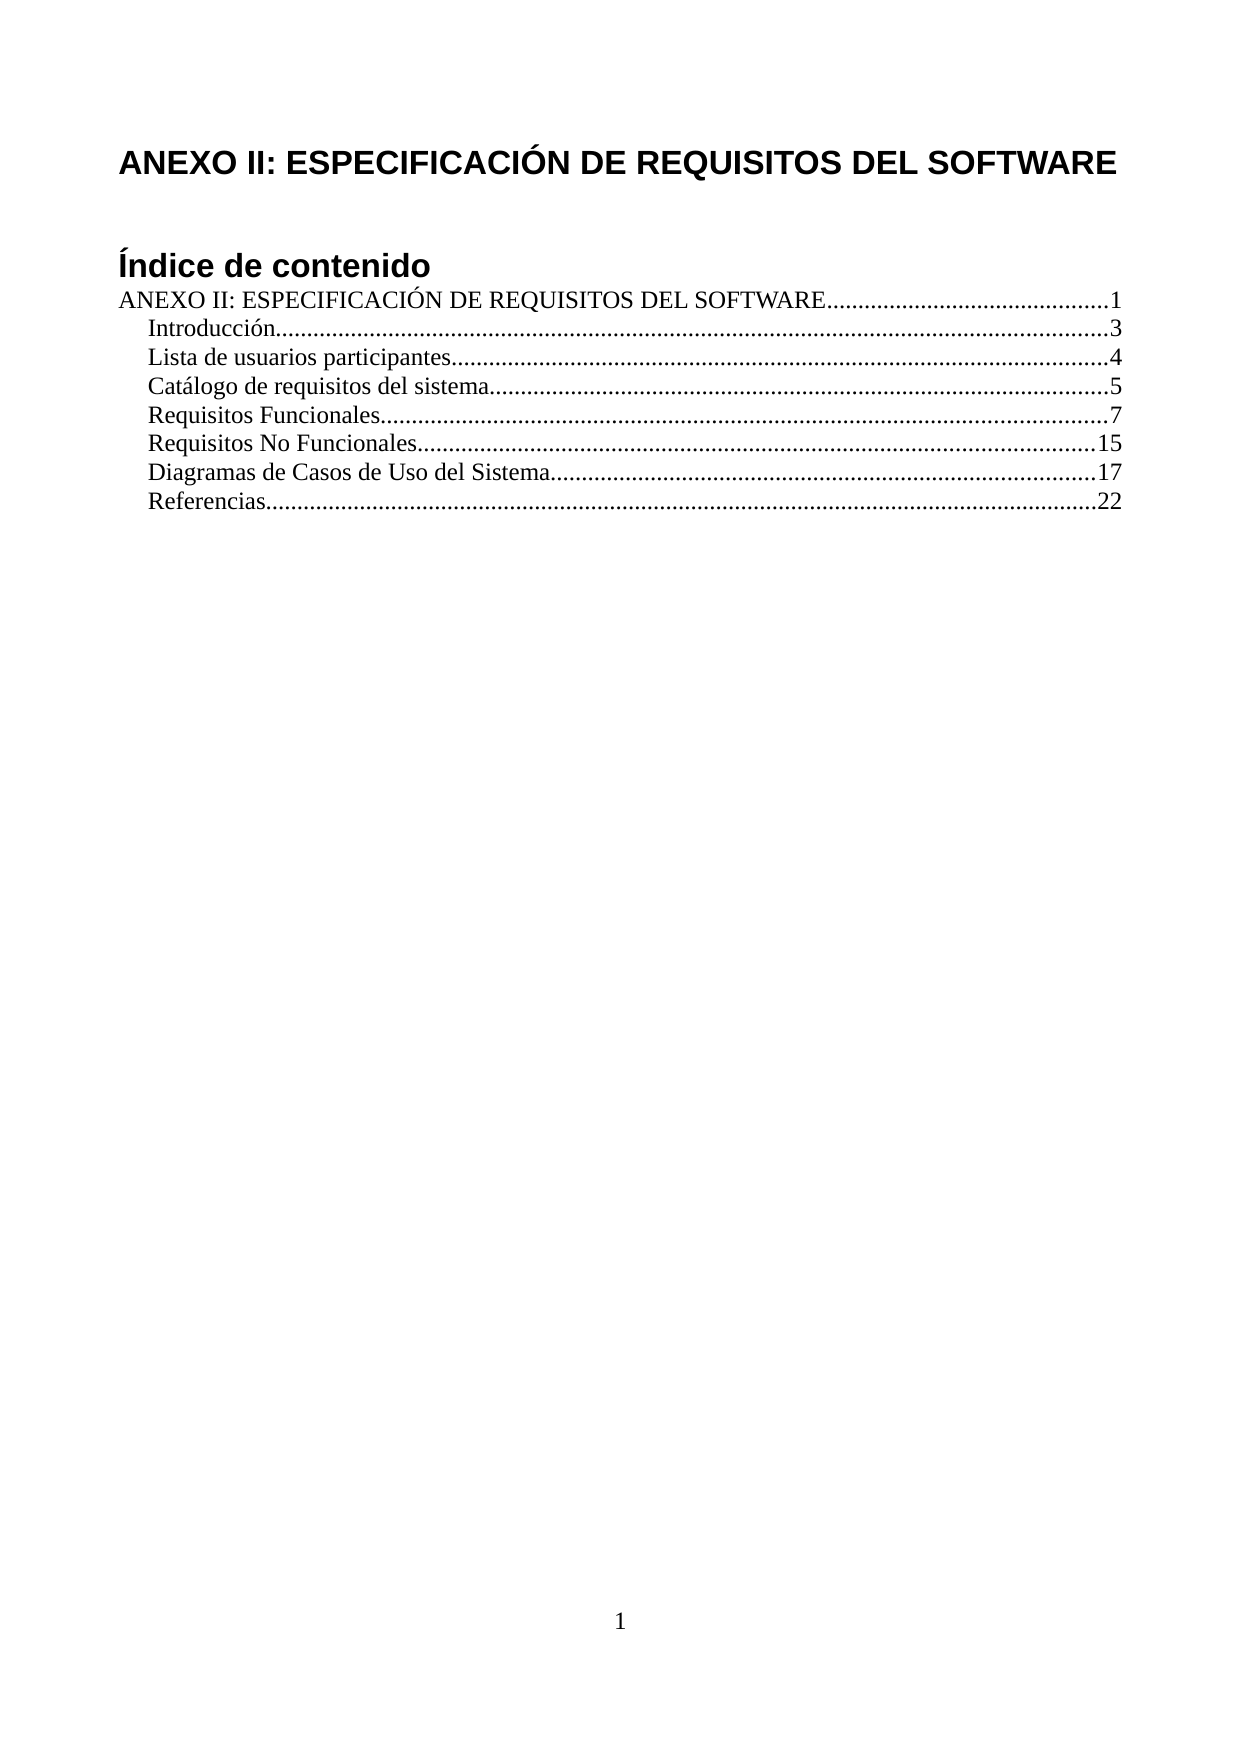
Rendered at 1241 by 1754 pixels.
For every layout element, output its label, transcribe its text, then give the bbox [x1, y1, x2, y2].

subtitle ­ANEXO II: ESPECIFICACIÓN DE REQUISITOS DEL SOFTWARE [118, 143, 1122, 182]
text Diagramas de Casos de Uso del Sistema 17 [148, 457, 1122, 486]
text Introducción 3 [148, 313, 1122, 342]
text Catálogo de requisitos del sistema 5 [148, 371, 1122, 400]
text Requisitos Funcionales 7 [148, 400, 1122, 428]
text ­ANEXO II: ESPECIFICACIÓN DE REQUISITOS DEL SOFTWARE 1 [118, 285, 1122, 313]
text Referencias 22 [148, 486, 1122, 515]
subtitle Índice de contenido [118, 246, 1122, 285]
text Requisitos No Funcionales 15 [148, 428, 1122, 457]
text Lista de usuarios participantes 4 [148, 342, 1122, 371]
